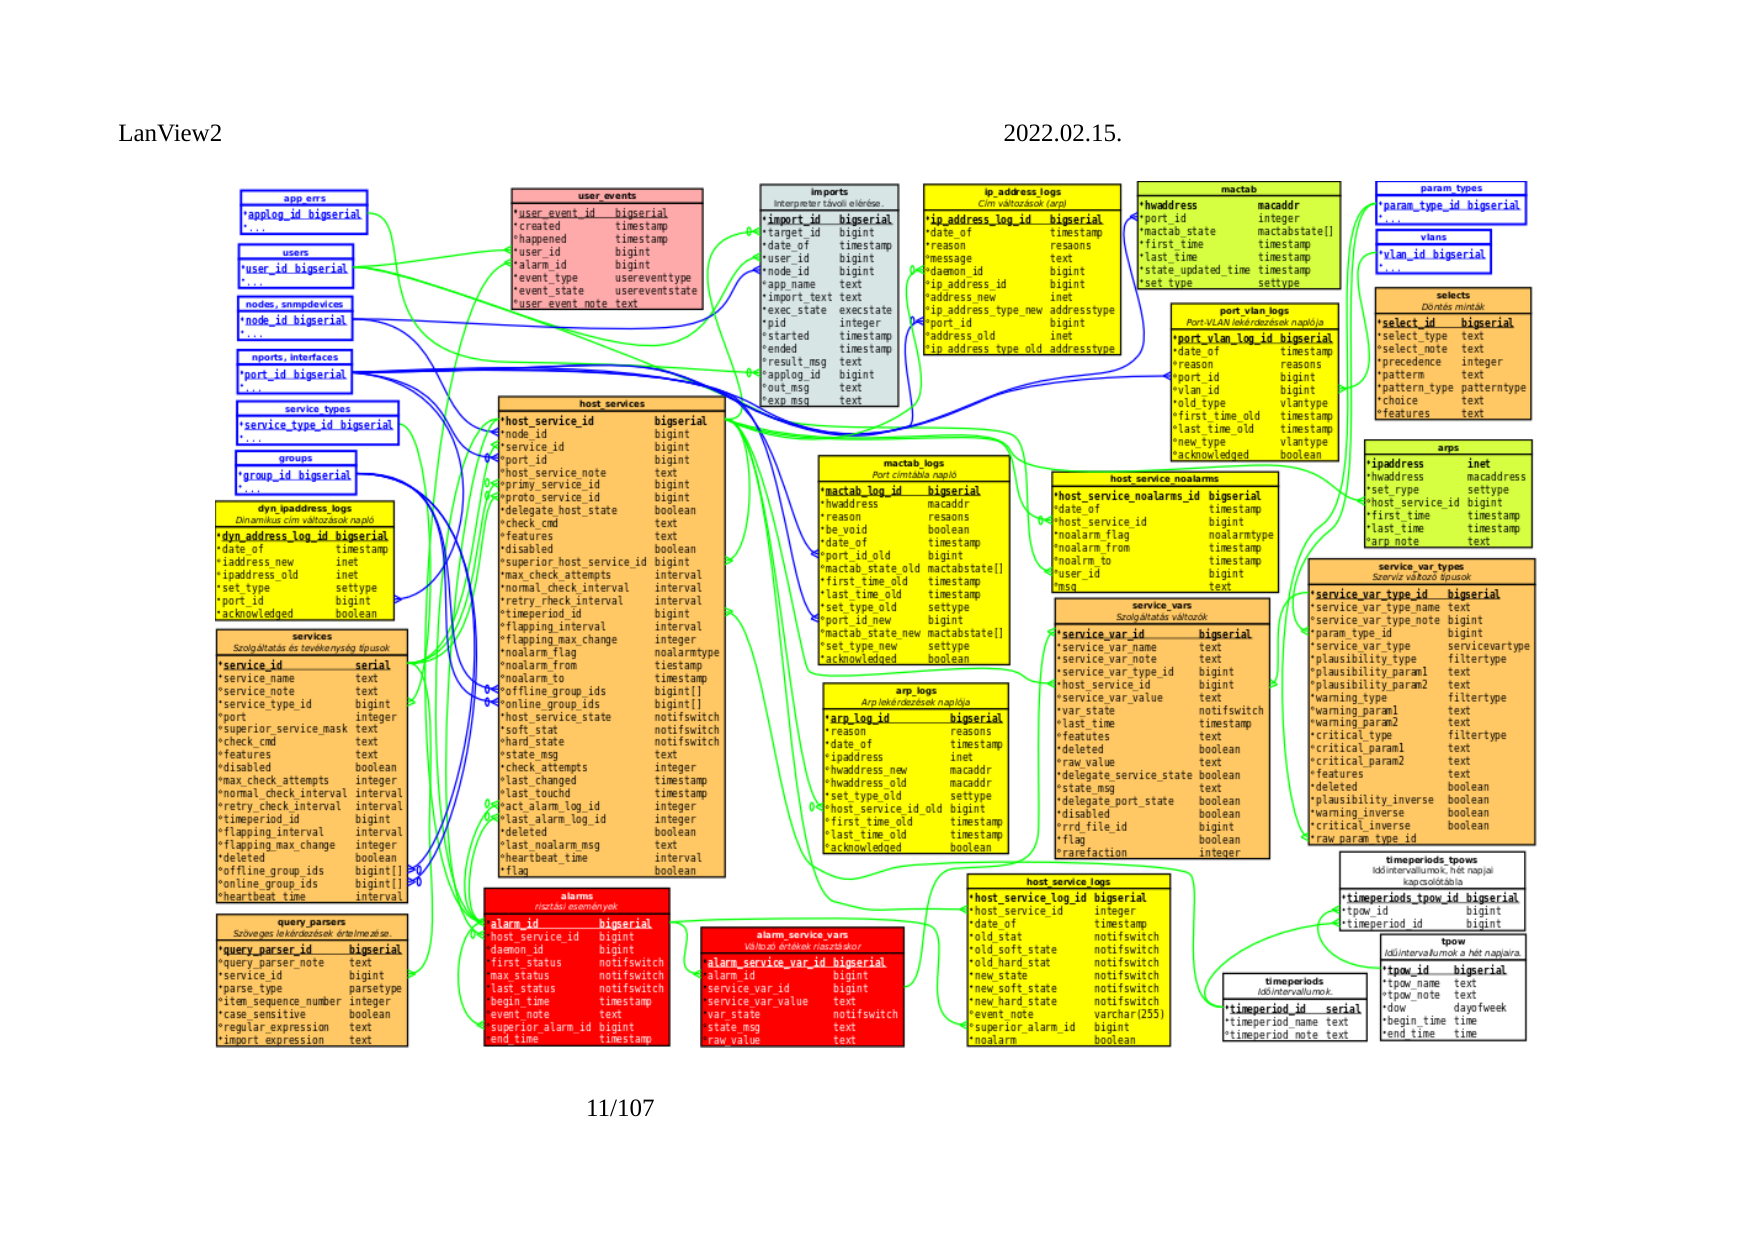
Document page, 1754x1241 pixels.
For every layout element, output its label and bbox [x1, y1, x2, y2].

picture [220, 183, 1534, 1047]
